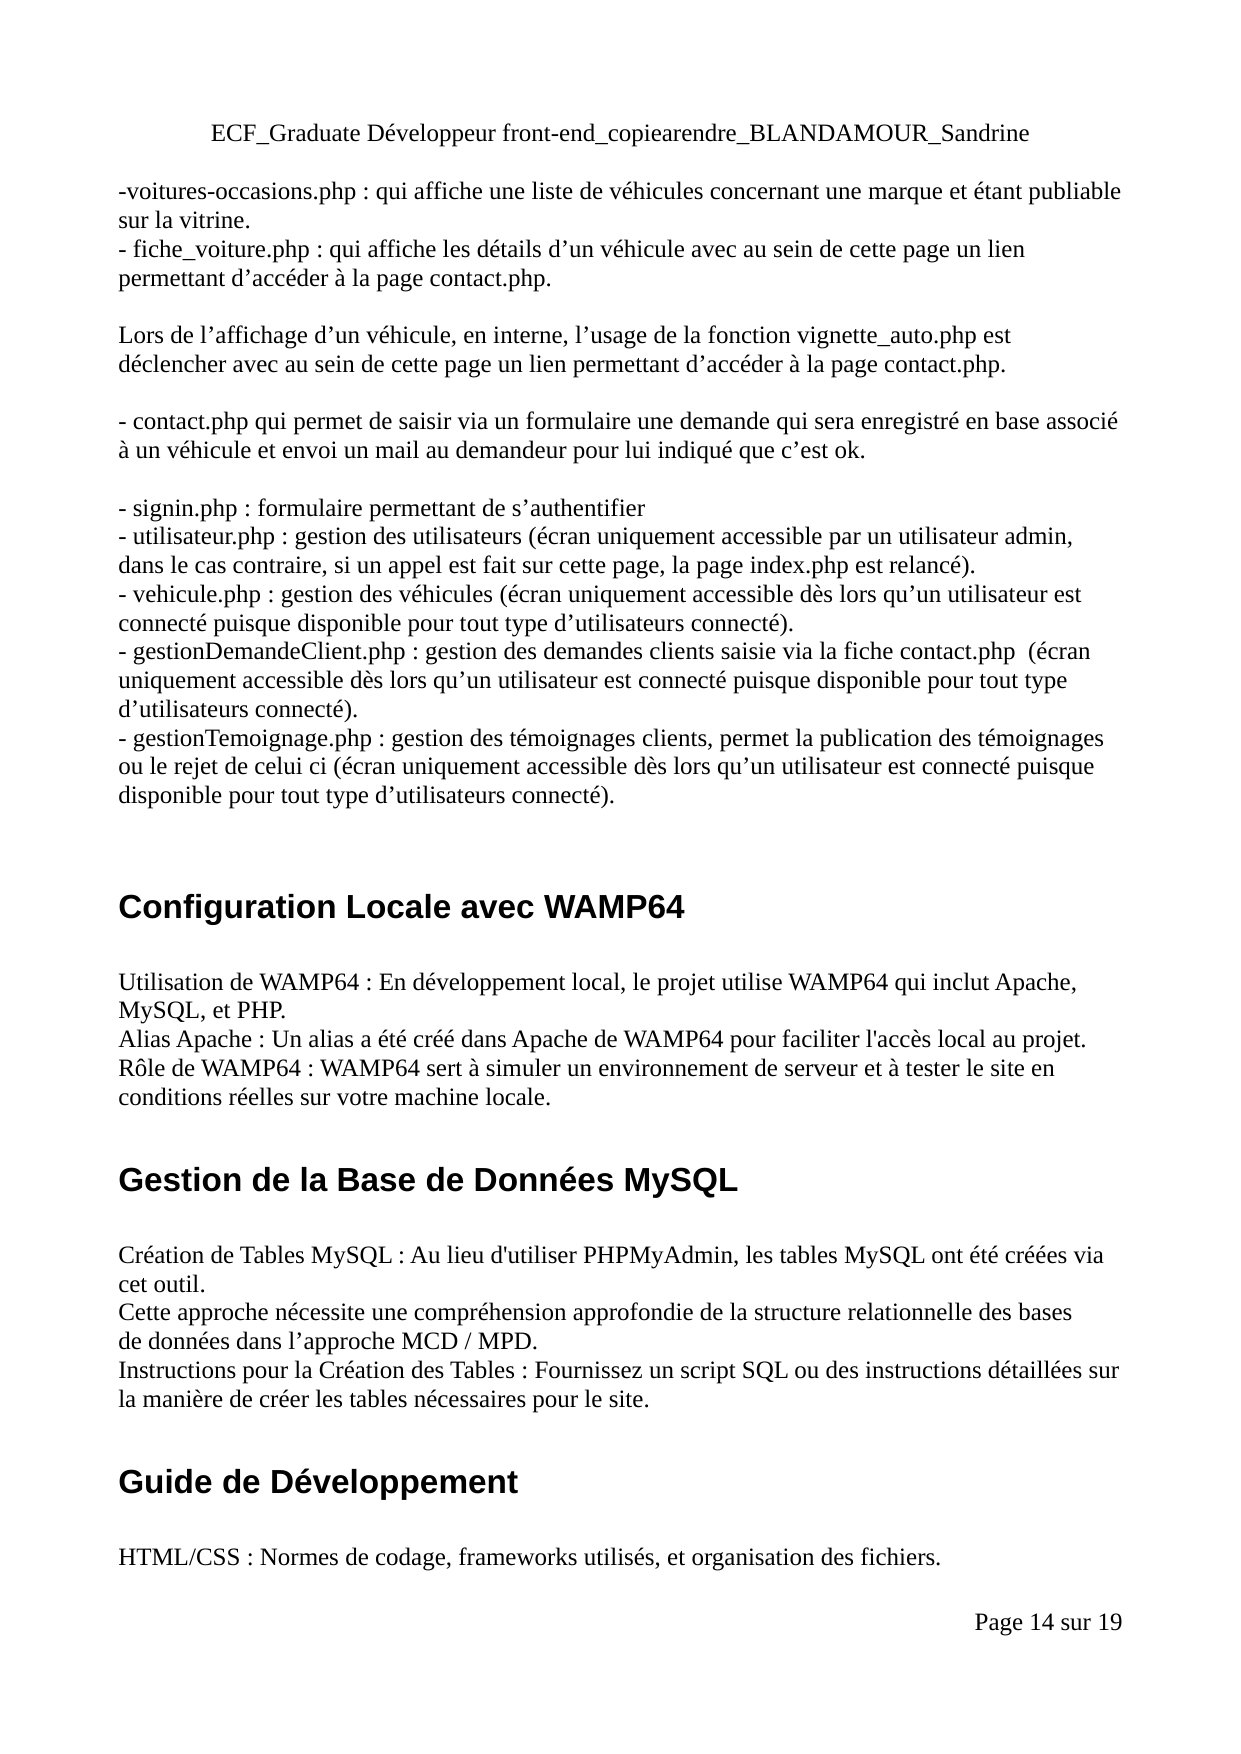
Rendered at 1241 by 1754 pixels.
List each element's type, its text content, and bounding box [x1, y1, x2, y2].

text Alias Apache : Un alias a été créé dans Apache de WAMP64 pour faciliter l'accès local au projet. [118, 1024, 1122, 1053]
text - fiche_voiture.php : qui affiche les détails d’un véhicule avec au sein de cette page un lien permettant d’accéder à la page contact.php. [118, 234, 1122, 291]
text - signin.php : formulaire permettant de s’authentifier [118, 493, 1122, 521]
text Instructions pour la Création des Tables : Fournissez un script SQL ou des instructions détaillées sur la manière de créer les tables nécessaires pour le site. [118, 1355, 1122, 1412]
text -voitures-occasions.php : qui affiche une liste de véhicules concernant une marque et étant publiable sur la vitrine. [118, 176, 1122, 234]
text - gestionDemandeClient.php : gestion des demandes clients saisie via la fiche contact.php (écran uniquement accessible dès lors qu’un utilisateur est connecté puisque disponible pour tout type d’utilisateurs connecté). [118, 636, 1122, 723]
text Création de Tables MySQL : Au lieu d'utiliser PHPMyAdmin, les tables MySQL ont été créées via cet outil. [118, 1240, 1122, 1297]
text Utilisation de WAMP64 : En développement local, le projet utilise WAMP64 qui inclut Apache, MySQL, et PHP. [118, 967, 1122, 1024]
text - vehicule.php : gestion des véhicules (écran uniquement accessible dès lors qu’un utilisateur est connecté puisque disponible pour tout type d’utilisateurs connecté). [118, 579, 1122, 636]
text Cette approche nécessite une compréhension approfondie de la structure relationnelle des bases [118, 1297, 1122, 1326]
text - contact.php qui permet de saisir via un formulaire une demande qui sera enregistré en base associé à un véhicule et envoi un mail au demandeur pour lui indiqué que c’est ok. [118, 406, 1122, 464]
text Rôle de WAMP64 : WAMP64 sert à simuler un environnement de serveur et à tester le site en conditions réelles sur votre machine locale. [118, 1053, 1122, 1111]
text - utilisateur.php : gestion des utilisateurs (écran uniquement accessible par un utilisateur admin, dans le cas contraire, si un appel est fait sur cette page, la page index.php est relancé). [118, 521, 1122, 579]
subtitle Configuration Locale avec WAMP64 [118, 887, 1122, 926]
text Lors de l’affichage d’un véhicule, en interne, l’usage de la fonction vignette_auto.php est déclencher avec au sein de cette page un lien permettant d’accéder à la page contact.php. [118, 320, 1122, 378]
subtitle Guide de Développement [118, 1462, 1122, 1500]
text de données dans l’approche MCD / MPD. [118, 1326, 1122, 1355]
subtitle Gestion de la Base de Données MySQL [118, 1160, 1122, 1199]
text HTML/CSS : Normes de codage, frameworks utilisés, et organisation des fichiers. [118, 1542, 1122, 1570]
text - gestionTemoignage.php : gestion des témoignages clients, permet la publication des témoignages ou le rejet de celui ci (écran uniquement accessible dès lors qu’un utilisateur est connecté puisque disponible pour tout type d’utilisateurs connecté). [118, 723, 1122, 809]
